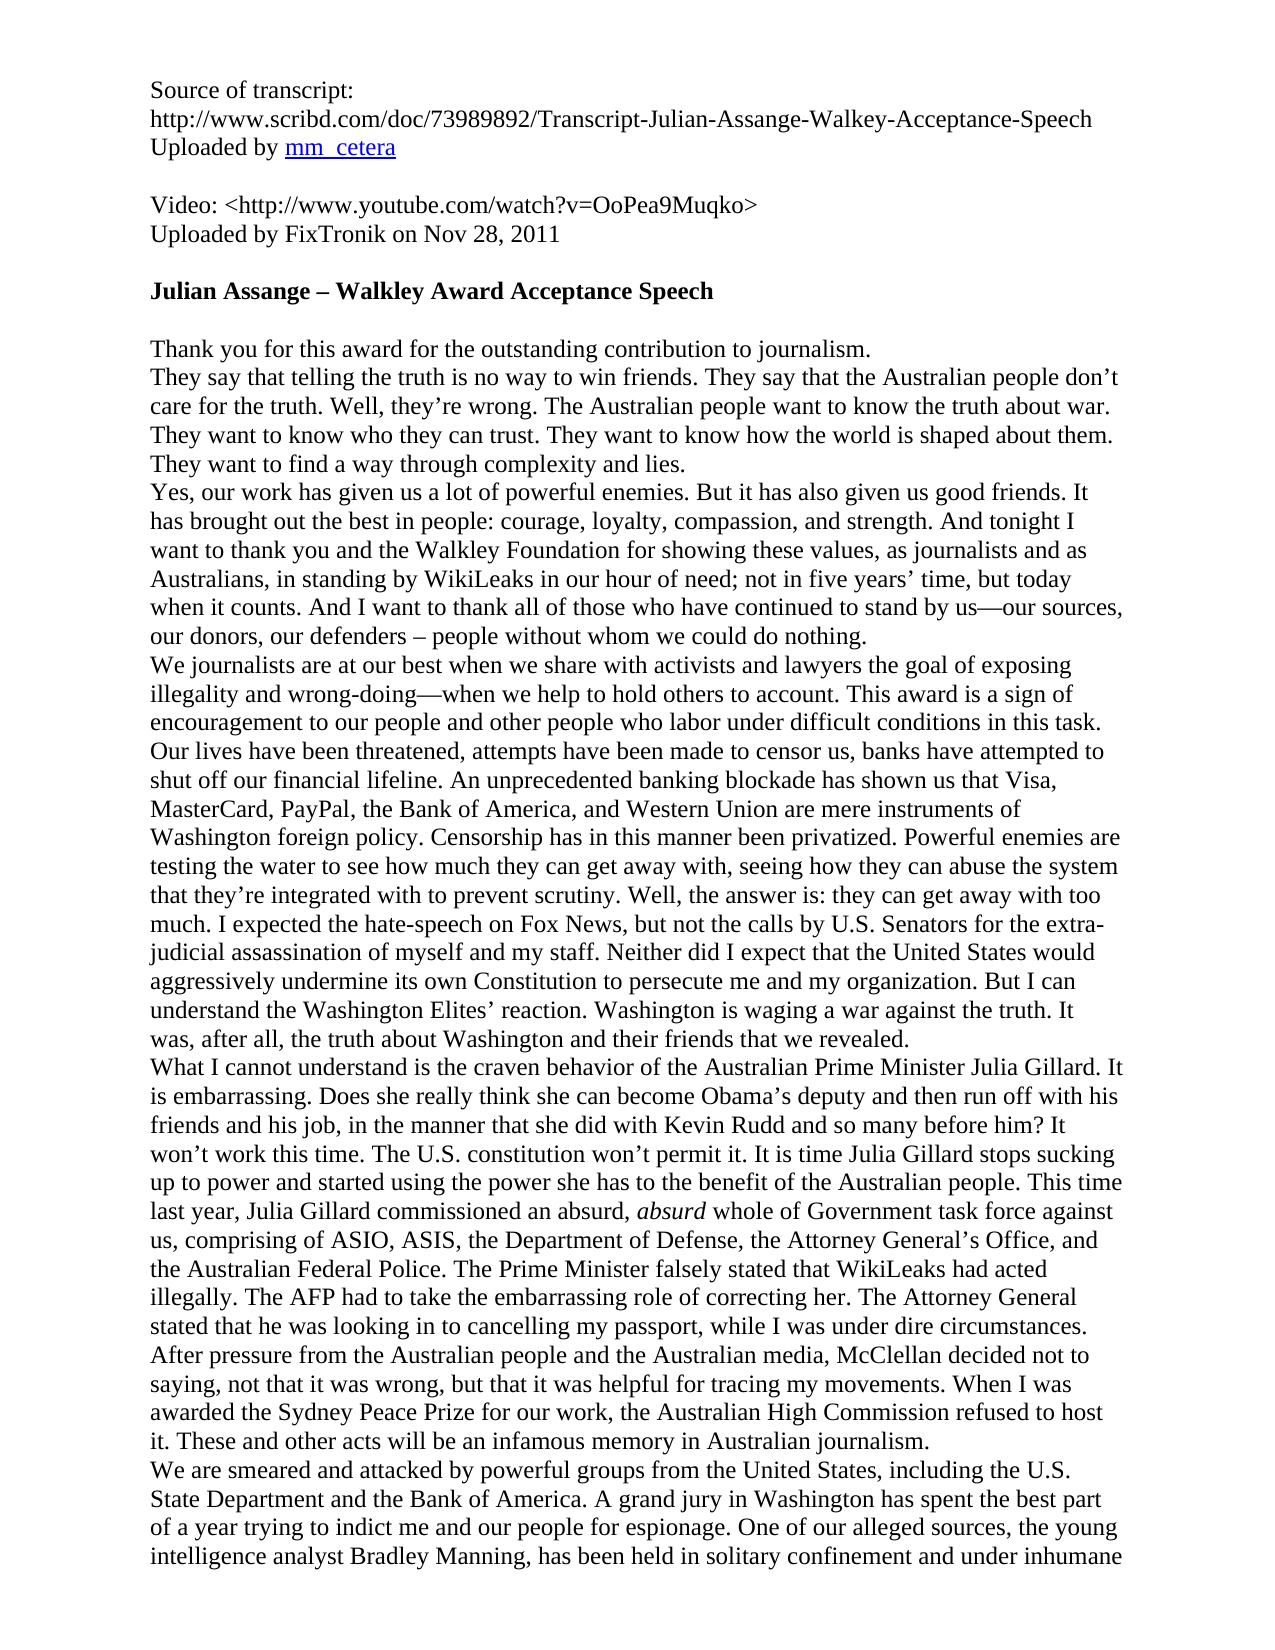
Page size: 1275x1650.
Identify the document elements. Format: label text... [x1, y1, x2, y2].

text Uploaded by mm_cetera [150, 132, 1125, 161]
text We journalists are at our best when we share with activists and lawyers the goal of exposing illegality and wrong-doing—when we help to hold others to account. This award is a sign of encouragement to our people and other people who labor under difficult conditions in this task. Our lives have been threatened, attempts have been made to censor us, banks have attempted to shut off our financial lifeline. An unprecedented banking blockade has shown us that Visa, MasterCard, PayPal, the Bank of America, and Western Union are mere instruments of Washington foreign policy. Censorship has in this manner been privatized. Powerful enemies are testing the water to see how much they can get away with, seeing how they can abuse the system that they’re integrated with to prevent scrutiny. Well, the answer is: they can get away with too much. I expected the hate-speech on Fox News, but not the calls by U.S. Senators for the extra-judicial assassination of myself and my staff. Neither did I expect that the United States would aggressively undermine its own Constitution to persecute me and my organization. But I can understand the Washington Elites’ reaction. Washington is waging a war against the truth. It was, after all, the truth about Washington and their friends that we revealed. [150, 650, 1125, 1052]
text Video: <http://www.youtube.com/watch?v=OoPea9Muqko> [150, 190, 1125, 219]
text Yes, our work has given us a lot of powerful enemies. But it has also given us good friends. It has brought out the best in people: courage, loyalty, compassion, and strength. And tonight I want to thank you and the Walkley Foundation for showing these values, as journalists and as Australians, in standing by WikiLeaks in our hour of need; not in five years’ time, but today when it counts. And I want to thank all of those who have continued to stand by us—our sources, our donors, our defenders – people without whom we could do nothing. [150, 477, 1125, 650]
text Thank you for this award for the outstanding contribution to journalism. [150, 334, 1125, 362]
text They say that telling the truth is no way to win friends. They say that the Australian people don’t care for the truth. Well, they’re wrong. The Australian people want to know the truth about war. They want to know who they can trust. They want to know how the world is shaped about them. They want to find a way through complexity and lies. [150, 362, 1125, 477]
text Source of transcript: [150, 75, 1125, 104]
text http://www.scribd.com/doc/73989892/Transcript-Julian-Assange-Walkey-Acceptance-Speech [150, 104, 1125, 132]
text Julian Assange – Walkley Award Acceptance Speech [150, 276, 1125, 305]
text Uploaded by FixTronik on Nov 28, 2011 [150, 219, 1125, 247]
text What I cannot understand is the craven behavior of the Australian Prime Minister Julia Gillard. It is embarrassing. Does she really think she can become Obama’s deputy and then run off with his friends and his job, in the manner that she did with Kevin Rudd and so many before him? It won’t work this time. The U.S. constitution won’t permit it. It is time Julia Gillard stops sucking up to power and started using the power she has to the benefit of the Australian people. This time last year, Julia Gillard commissioned an absurd, absurd whole of Government task force against us, comprising of ASIO, ASIS, the Department of Defense, the Attorney General’s Office, and the Australian Federal Police. The Prime Minister falsely stated that WikiLeaks had acted illegally. The AFP had to take the embarrassing role of correcting her. The Attorney General stated that he was looking in to cancelling my passport, while I was under dire circumstances. After pressure from the Australian people and the Australian media, McClellan decided not to saying, not that it was wrong, but that it was helpful for tracing my movements. When I was awarded the Sydney Peace Prize for our work, the Australian High Commission refused to host it. These and other acts will be an infamous memory in Australian journalism. [150, 1052, 1125, 1455]
text We are smeared and attacked by powerful groups from the United States, including the U.S. State Department and the Bank of America. A grand jury in Washington has spent the best part of a year trying to indict me and our people for espionage. One of our alleged sources, the young intelligence analyst Bradley Manning, has been held in solitary confinement and under inhumane [150, 1455, 1125, 1570]
